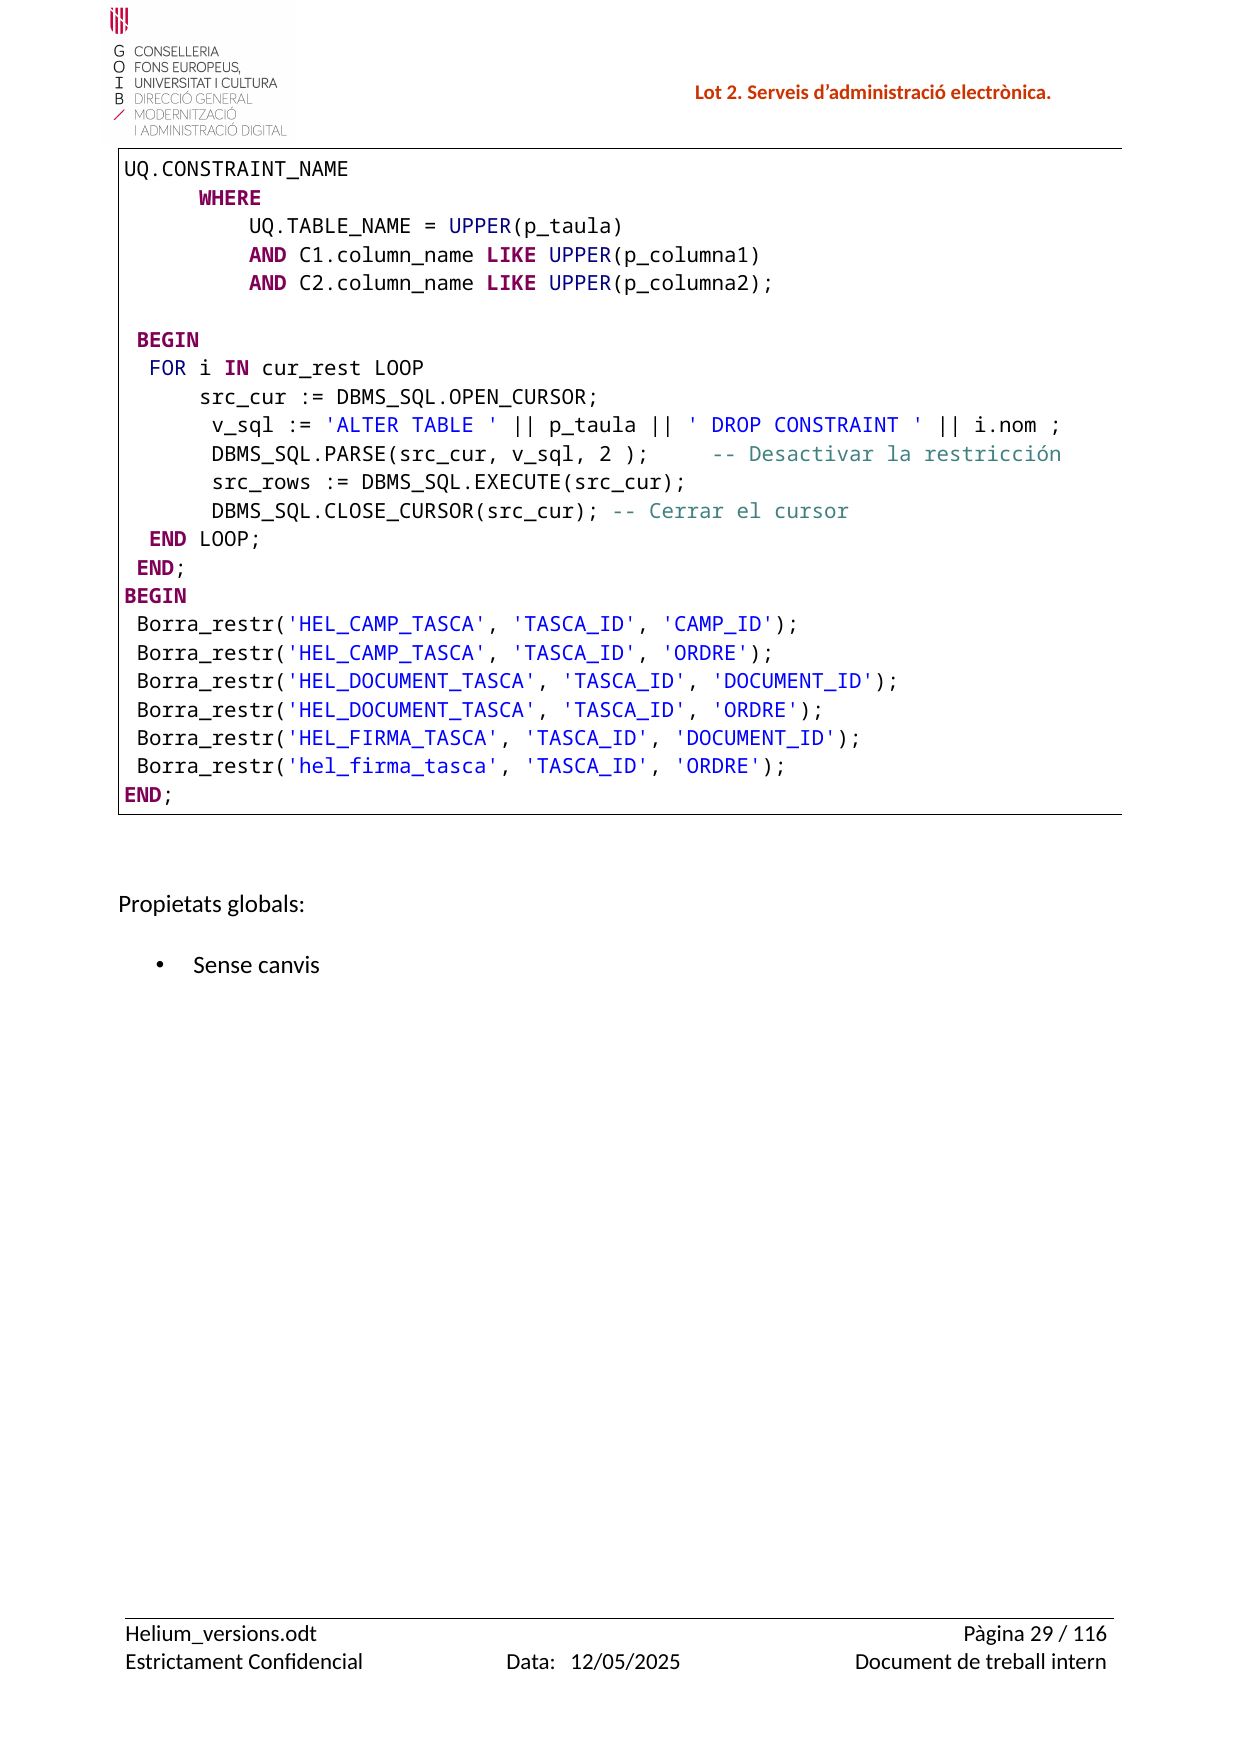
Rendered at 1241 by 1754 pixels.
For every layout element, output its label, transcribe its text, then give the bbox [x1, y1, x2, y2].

table_header UQ.CONSTRAINT_NAME WHERE UQ.TABLE_NAME = UPPER(p_taula) AND C1.column_name LIKE UPPER(p_columna1) AND C2.column_name LIKE UPPER(p_columna2); BEGIN FOR i IN cur_rest LOOP src_cur := DBMS_SQL.OPEN_CURSOR; v_sql := 'ALTER TABLE ' || p_taula || ' DROP CONSTRAINT ' || i.nom ; DBMS_SQL.PARSE(src_cur, v_sql, 2 ); -- Desactivar la restricción src_rows := DBMS_SQL.EXECUTE(src_cur); DBMS_SQL.CLOSE_CURSOR(src_cur); -- Cerrar el cursor END LOOP; END; BEGIN Borra_restr('HEL_CAMP_TASCA', 'TASCA_ID', 'CAMP_ID'); Borra_restr('HEL_CAMP_TASCA', 'TASCA_ID', 'ORDRE'); Borra_restr('HEL_DOCUMENT_TASCA', 'TASCA_ID', 'DOCUMENT_ID'); Borra_restr('HEL_DOCUMENT_TASCA', 'TASCA_ID', 'ORDRE'); Borra_restr('HEL_FIRMA_TASCA', 'TASCA_ID', 'DOCUMENT_ID'); Borra_restr('hel_firma_tasca', 'TASCA_ID', 'ORDRE'); END; [119, 149, 1122, 814]
list Sense canvis [156, 949, 1122, 980]
picture [100, 0, 297, 144]
text Propietats globals: [118, 888, 1122, 919]
